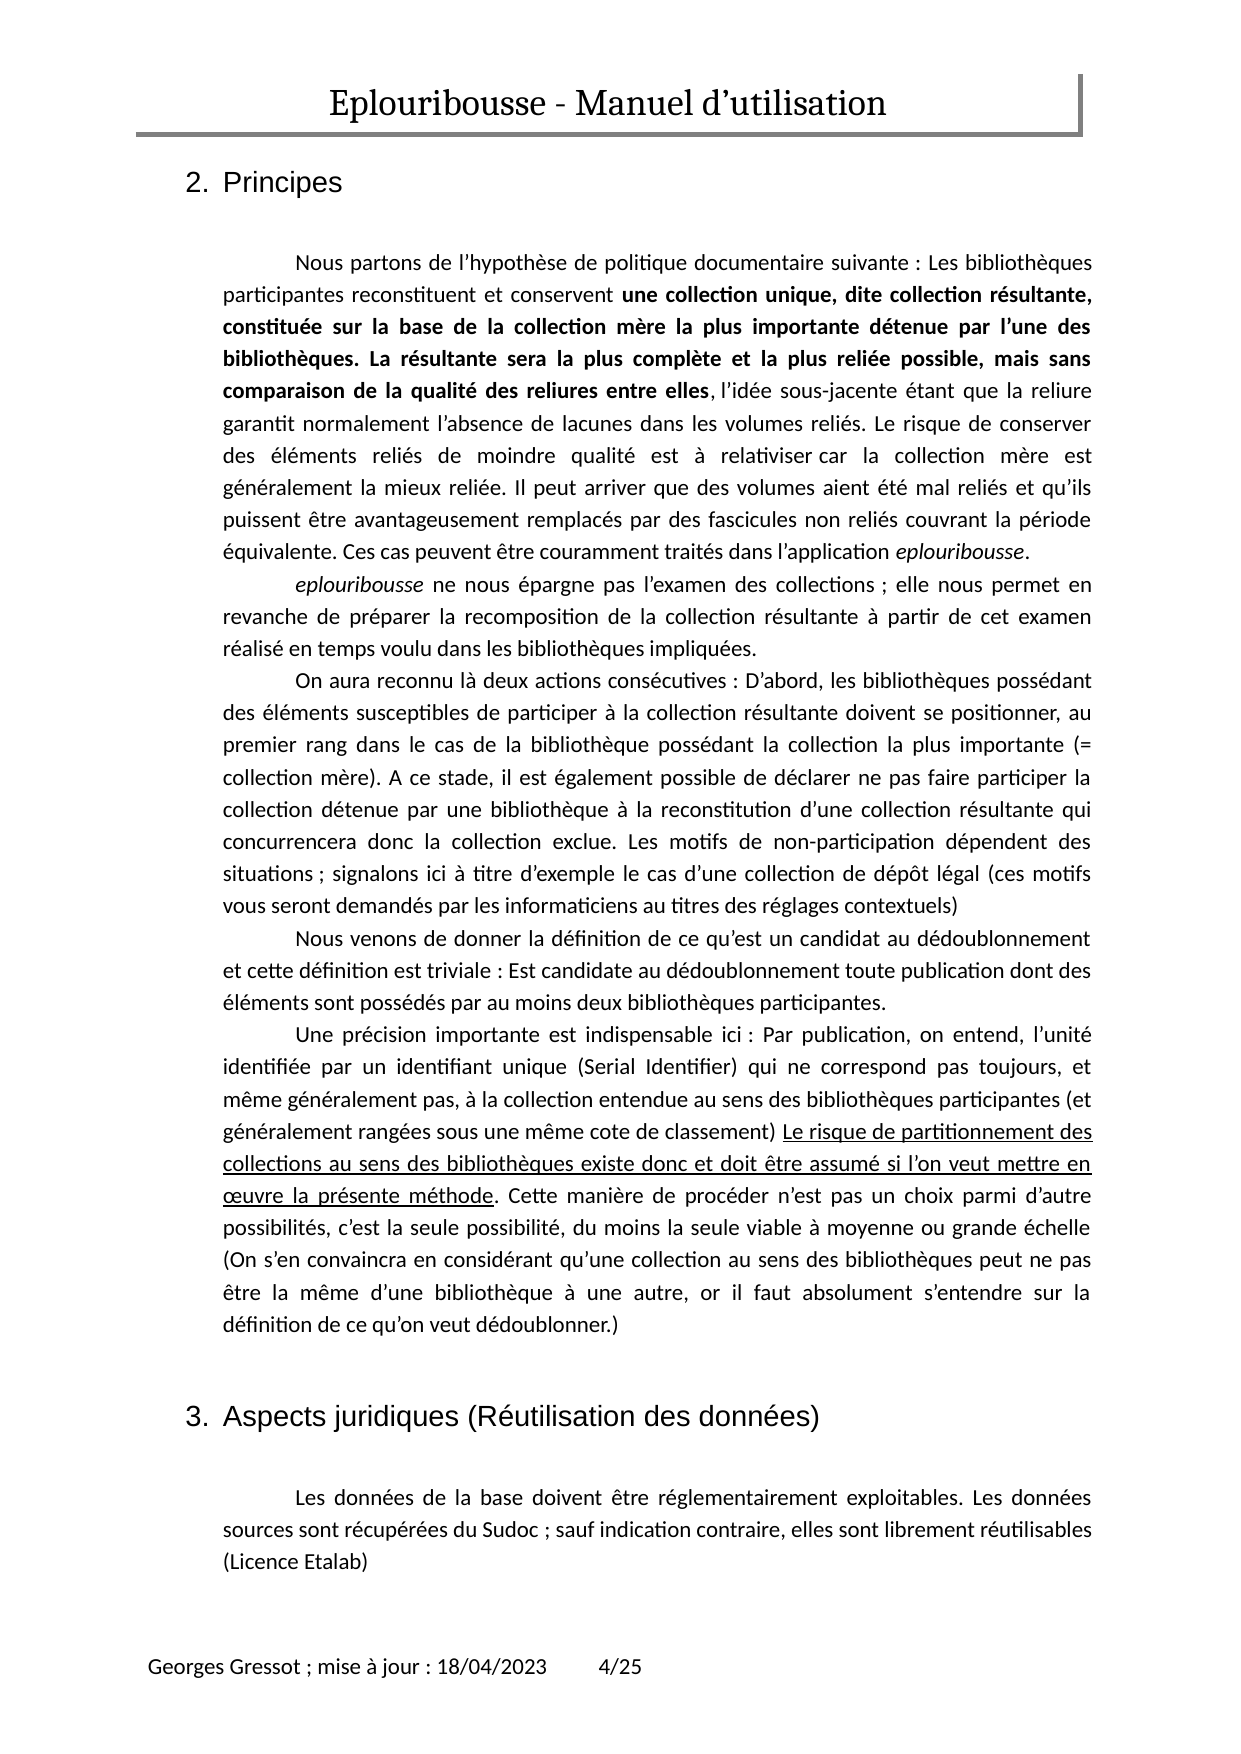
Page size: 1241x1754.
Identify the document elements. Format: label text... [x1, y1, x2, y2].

list Une précision importante est indispensable ici : Par publication, on entend, l’unité identifiée par un identifiant unique (Serial Identifier) qui ne correspond pas toujours, et même généralement pas, à la collection entendue au sens des bibliothèques participantes (et généralement rangées sous une même cote de classement) Le risque de partitionnement des collections au sens des bibliothèques existe donc et doit être assumé si l’on veut mettre en œuvre la présente méthode. Cette manière de procéder n’est pas un choix parmi d’autre possibilités, c’est la seule possibilité, du moins la seule viable à moyenne ou grande échelle (On s’en convaincra en considérant qu’une collection au sens des bibliothèques peut ne pas être la même d’une bibliothèque à une autre, or il faut absolument s’entendre sur la définition de ce qu’on veut dédoublonner.) [223, 1020, 1093, 1338]
list eplouribousse ne nous épargne pas l’examen des collections ; elle nous permet en revanche de préparer la recomposition de la collection résultante à partir de cet examen réalisé en temps voulu dans les bibliothèques impliquées. [223, 570, 1093, 662]
subtitle Principes [185, 164, 1093, 198]
list On aura reconnu là deux actions consécutives : D’abord, les bibliothèques possédant des éléments susceptibles de participer à la collection résultante doivent se positionner, au premier rang dans le cas de la bibliothèque possédant la collection la plus importante (= collection mère). A ce stade, il est également possible de déclarer ne pas faire participer la collection détenue par une bibliothèque à la reconstitution d’une collection résultante qui concurrencera donc la collection exclue. Les motifs de non-participation dépendent des situations ; signalons ici à titre d’exemple le cas d’une collection de dépôt légal (ces motifs vous seront demandés par les informaticiens au titres des réglages contextuels) [223, 666, 1093, 919]
list Les données de la base doivent être réglementairement exploitables. Les données sources sont récupérées du Sudoc ; sauf indication contraire, elles sont librement réutilisables (Licence Etalab) [223, 1483, 1093, 1575]
subtitle Aspects juridiques (Réutilisation des données) [185, 1399, 1093, 1433]
list Nous venons de donner la définition de ce qu’est un candidat au dédoublonnement et cette définition est triviale : Est candidate au dédoublonnement toute publication dont des éléments sont possédés par au moins deux bibliothèques participantes. [223, 924, 1093, 1016]
list Nous partons de l’hypothèse de politique documentaire suivante : Les bibliothèques participantes reconstituent et conservent une collection unique, dite collection résultante, constituée sur la base de la collection mère la plus importante détenue par l’une des bibliothèques. La résultante sera la plus complète et la plus reliée possible, mais sans comparaison de la qualité des reliures entre elles, l’idée sous-jacente étant que la reliure garantit normalement l’absence de lacunes dans les volumes reliés. Le risque de conserver des éléments reliés de moindre qualité est à relativiser car la collection mère est généralement la mieux reliée. Il peut arriver que des volumes aient été mal reliés et qu’ils puissent être avantageusement remplacés par des fascicules non reliés couvrant la période équivalente. Ces cas peuvent être couramment traités dans l’application eplouribousse. [223, 248, 1093, 566]
